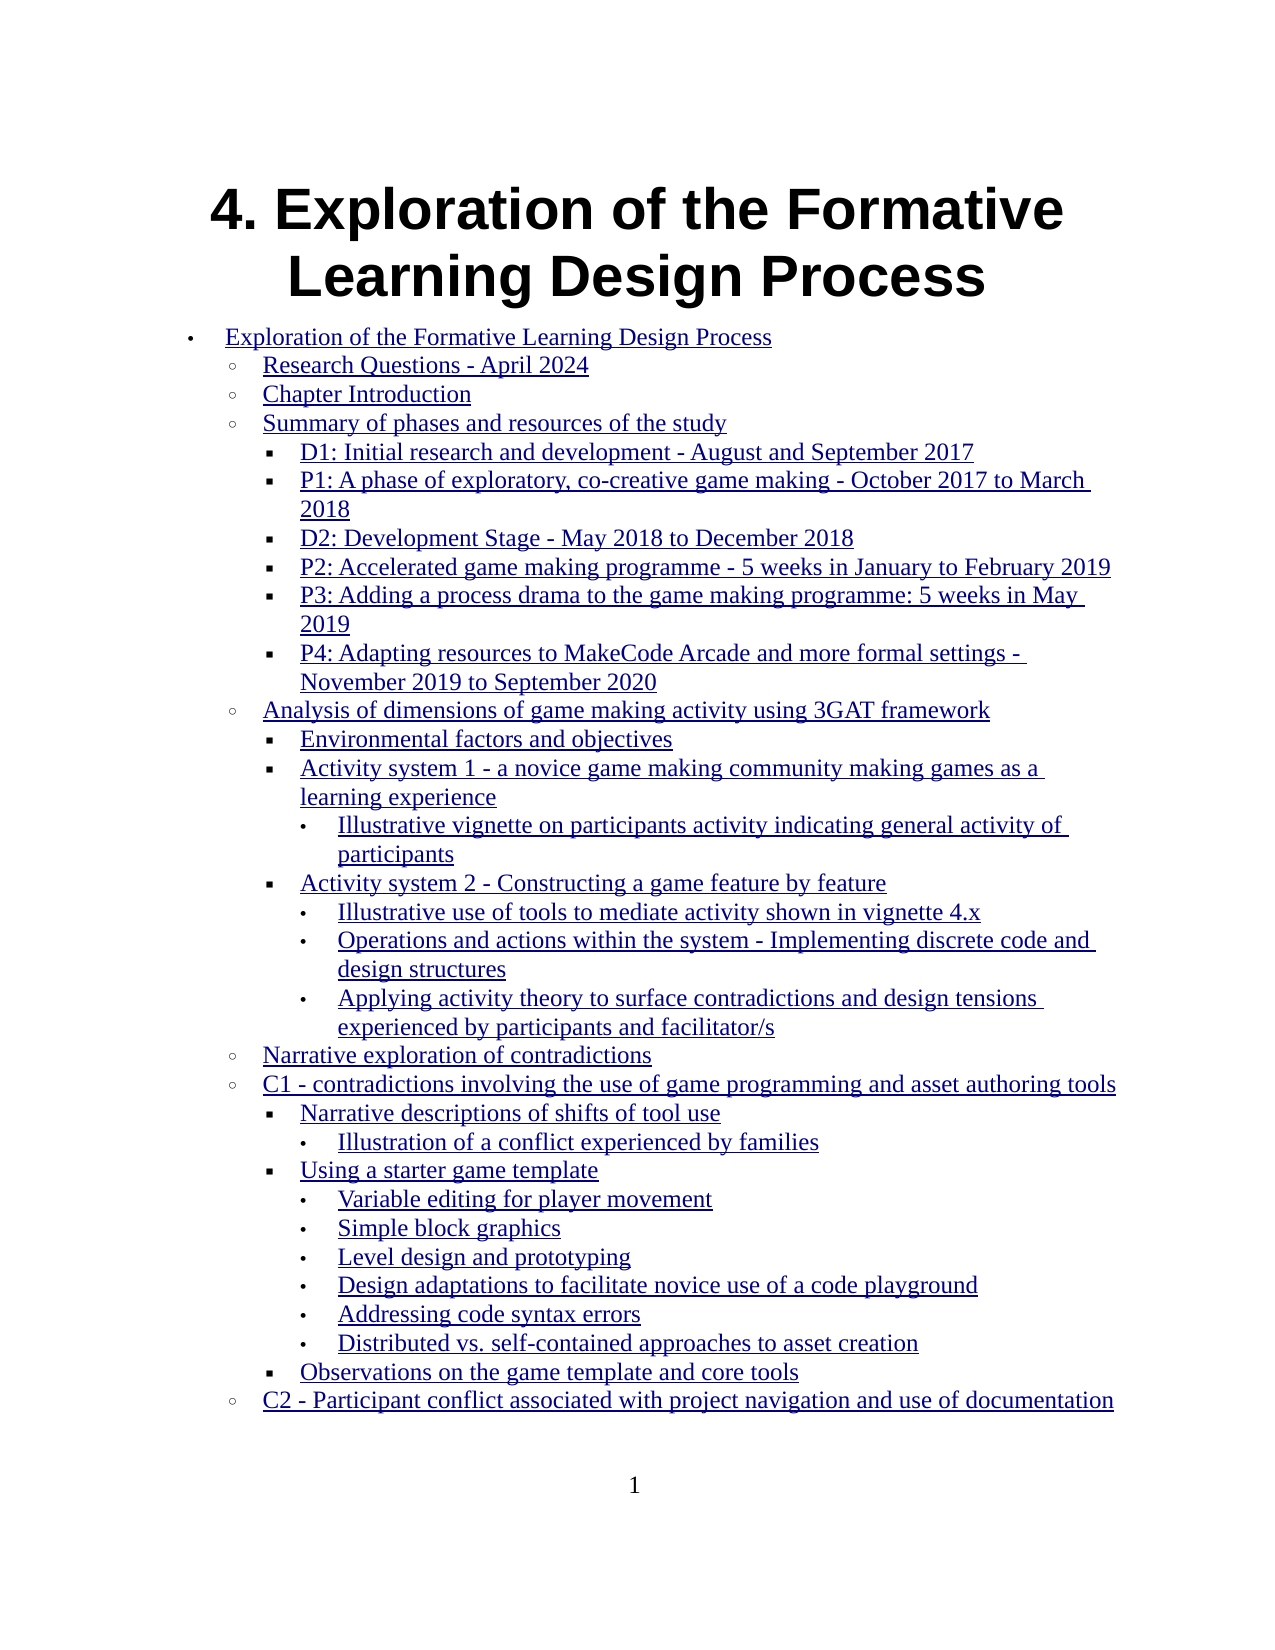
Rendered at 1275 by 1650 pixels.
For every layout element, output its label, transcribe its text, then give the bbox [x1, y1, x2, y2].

list D1: Initial research and development - August and September 2017 [262, 437, 1125, 465]
list Narrative exploration of contradictions [225, 1040, 1125, 1069]
list Distributed vs. self-contained approaches to asset creation [300, 1328, 1125, 1357]
list Illustrative use of tools to mediate activity shown in vignette 4.x [300, 897, 1125, 925]
list Activity system 1 - a novice game making community making games as a learning experience [262, 753, 1125, 810]
list Exploration of the Formative Learning Design Process [187, 322, 1125, 350]
title 4. Exploration of the Formative Learning Design Process [150, 175, 1125, 309]
list Variable editing for player movement [300, 1184, 1125, 1213]
list Illustration of a conflict experienced by families [300, 1127, 1125, 1155]
list Observations on the game template and core tools [262, 1357, 1125, 1385]
list P3: Adding a process drama to the game making programme: 5 weeks in May 2019 [262, 580, 1125, 638]
list D2: Development Stage - May 2018 to December 2018 [262, 523, 1125, 552]
list Level design and prototyping [300, 1242, 1125, 1270]
list Summary of phases and resources of the study [225, 408, 1125, 437]
list P2: Accelerated game making programme - 5 weeks in January to February 2019 [262, 552, 1125, 580]
list C1 - contradictions involving the use of game programming and asset authoring tools [225, 1069, 1125, 1098]
list Analysis of dimensions of game making activity using 3GAT framework [225, 695, 1125, 724]
list Operations and actions within the system - Implementing discrete code and design structures [300, 925, 1125, 983]
list Using a starter game template [262, 1155, 1125, 1184]
list Narrative descriptions of shifts of tool use [262, 1098, 1125, 1127]
list Activity system 2 - Constructing a game feature by feature [262, 868, 1125, 897]
list P4: Adapting resources to MakeCode Arcade and more formal settings - November 2019 to September 2020 [262, 638, 1125, 695]
list Simple block graphics [300, 1213, 1125, 1242]
list Addressing code syntax errors [300, 1299, 1125, 1328]
list Research Questions - April 2024 [225, 350, 1125, 379]
list C2 - Participant conflict associated with project navigation and use of documentation [225, 1385, 1125, 1414]
list Illustrative vignette on participants activity indicating general activity of participants [300, 810, 1125, 868]
list P1: A phase of exploratory, co-creative game making - October 2017 to March 2018 [262, 465, 1125, 523]
list Environmental factors and objectives [262, 724, 1125, 753]
list Applying activity theory to surface contradictions and design tensions experienced by participants and facilitator/s [300, 983, 1125, 1040]
list Chapter Introduction [225, 379, 1125, 408]
list Design adaptations to facilitate novice use of a code playground [300, 1270, 1125, 1299]
